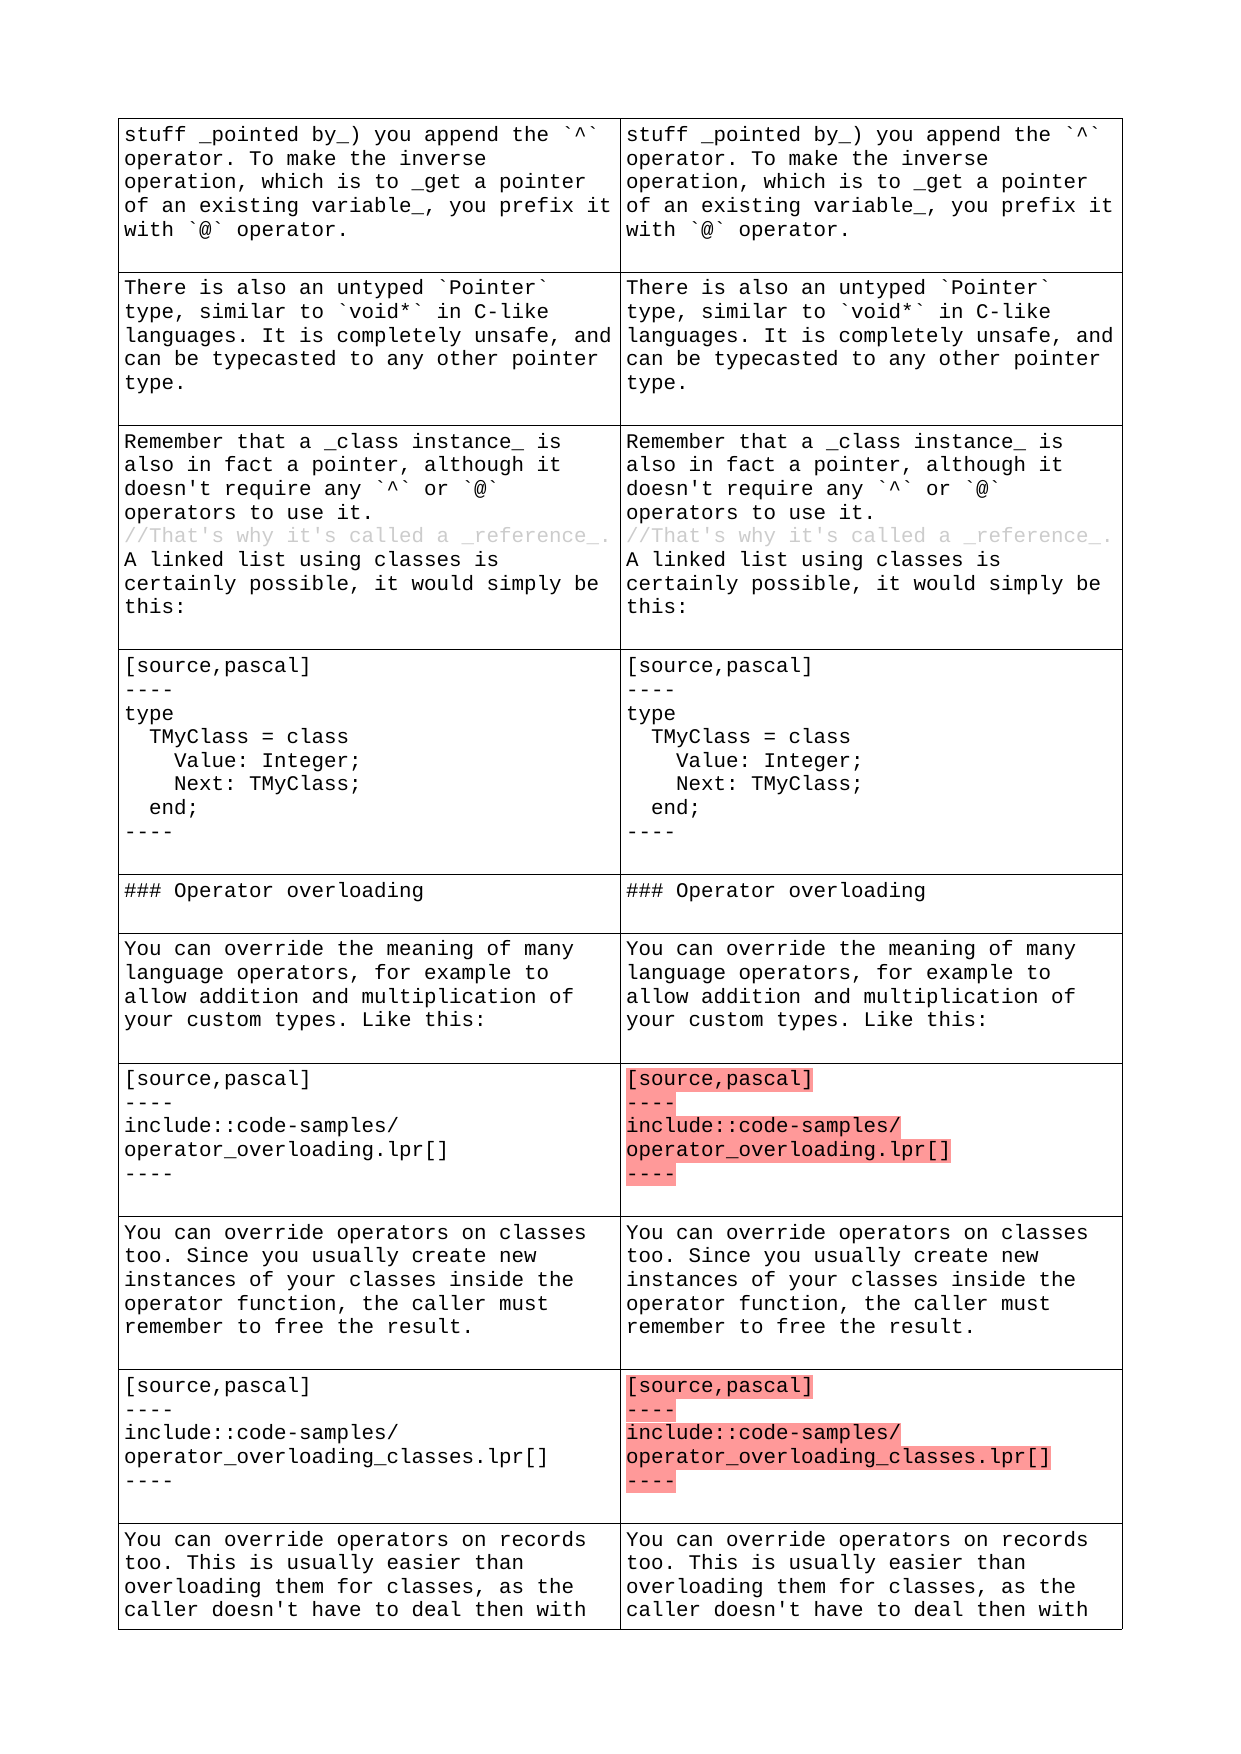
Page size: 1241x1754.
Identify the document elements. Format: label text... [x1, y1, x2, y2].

table_cell You can override operators on classes too. Since you usually create new instances of your classes inside the operator function, the caller must remember to free the result. [119, 1217, 620, 1369]
table_cell stuff _pointed by_) you append the `^` operator. To make the inverse operation, which is to _get a pointer of an existing variable_, you prefix it with `@` operator. [621, 119, 1122, 272]
table_cell You can override operators on records too. This is usually easier than overloading them for classes, as the caller doesn't have to deal then with [119, 1524, 620, 1629]
table_cell You can override the meaning of many language operators, for example to allow addition and multiplication of your custom types. Like this: [119, 934, 620, 1062]
table_cell [source,pascal] ---- include::code-samples/operator_overloading_classes.lpr[] ---- [621, 1370, 1122, 1523]
table_cell ### Operator overloading [621, 875, 1122, 933]
table_cell stuff _pointed by_) you append the `^` operator. To make the inverse operation, which is to _get a pointer of an existing variable_, you prefix it with `@` operator. [119, 119, 620, 272]
table_cell [source,pascal] ---- include::code-samples/operator_overloading.lpr[] ---- [119, 1064, 620, 1216]
table_cell There is also an untyped `Pointer` type, similar to `void*` in C-like languages. It is completely unsafe, and can be typecasted to any other pointer type. [119, 273, 620, 425]
table_cell [source,pascal] ---- type TMyClass = class Value: Integer; Next: TMyClass; end; ---- [119, 650, 620, 874]
table_cell [source,pascal] ---- include::code-samples/operator_overloading_classes.lpr[] ---- [119, 1370, 620, 1523]
table_cell ### Operator overloading [119, 875, 620, 933]
table_cell Remember that a _class instance_ is also in fact a pointer, although it doesn't require any `^` or `@` operators to use it. //That's why it's called a _reference_. A linked list using classes is certainly possible, it would simply be this: [621, 426, 1122, 649]
table_cell You can override operators on classes too. Since you usually create new instances of your classes inside the operator function, the caller must remember to free the result. [621, 1217, 1122, 1369]
table_cell [source,pascal] ---- include::code-samples/operator_overloading.lpr[] ---- [621, 1064, 1122, 1216]
table_cell There is also an untyped `Pointer` type, similar to `void*` in C-like languages. It is completely unsafe, and can be typecasted to any other pointer type. [621, 273, 1122, 425]
table_cell Remember that a _class instance_ is also in fact a pointer, although it doesn't require any `^` or `@` operators to use it. //That's why it's called a _reference_. A linked list using classes is certainly possible, it would simply be this: [119, 426, 620, 649]
table_cell You can override operators on records too. This is usually easier than overloading them for classes, as the caller doesn't have to deal then with [621, 1524, 1122, 1629]
table_cell You can override the meaning of many language operators, for example to allow addition and multiplication of your custom types. Like this: [621, 934, 1122, 1062]
table_cell [source,pascal] ---- type TMyClass = class Value: Integer; Next: TMyClass; end; ---- [621, 650, 1122, 874]
